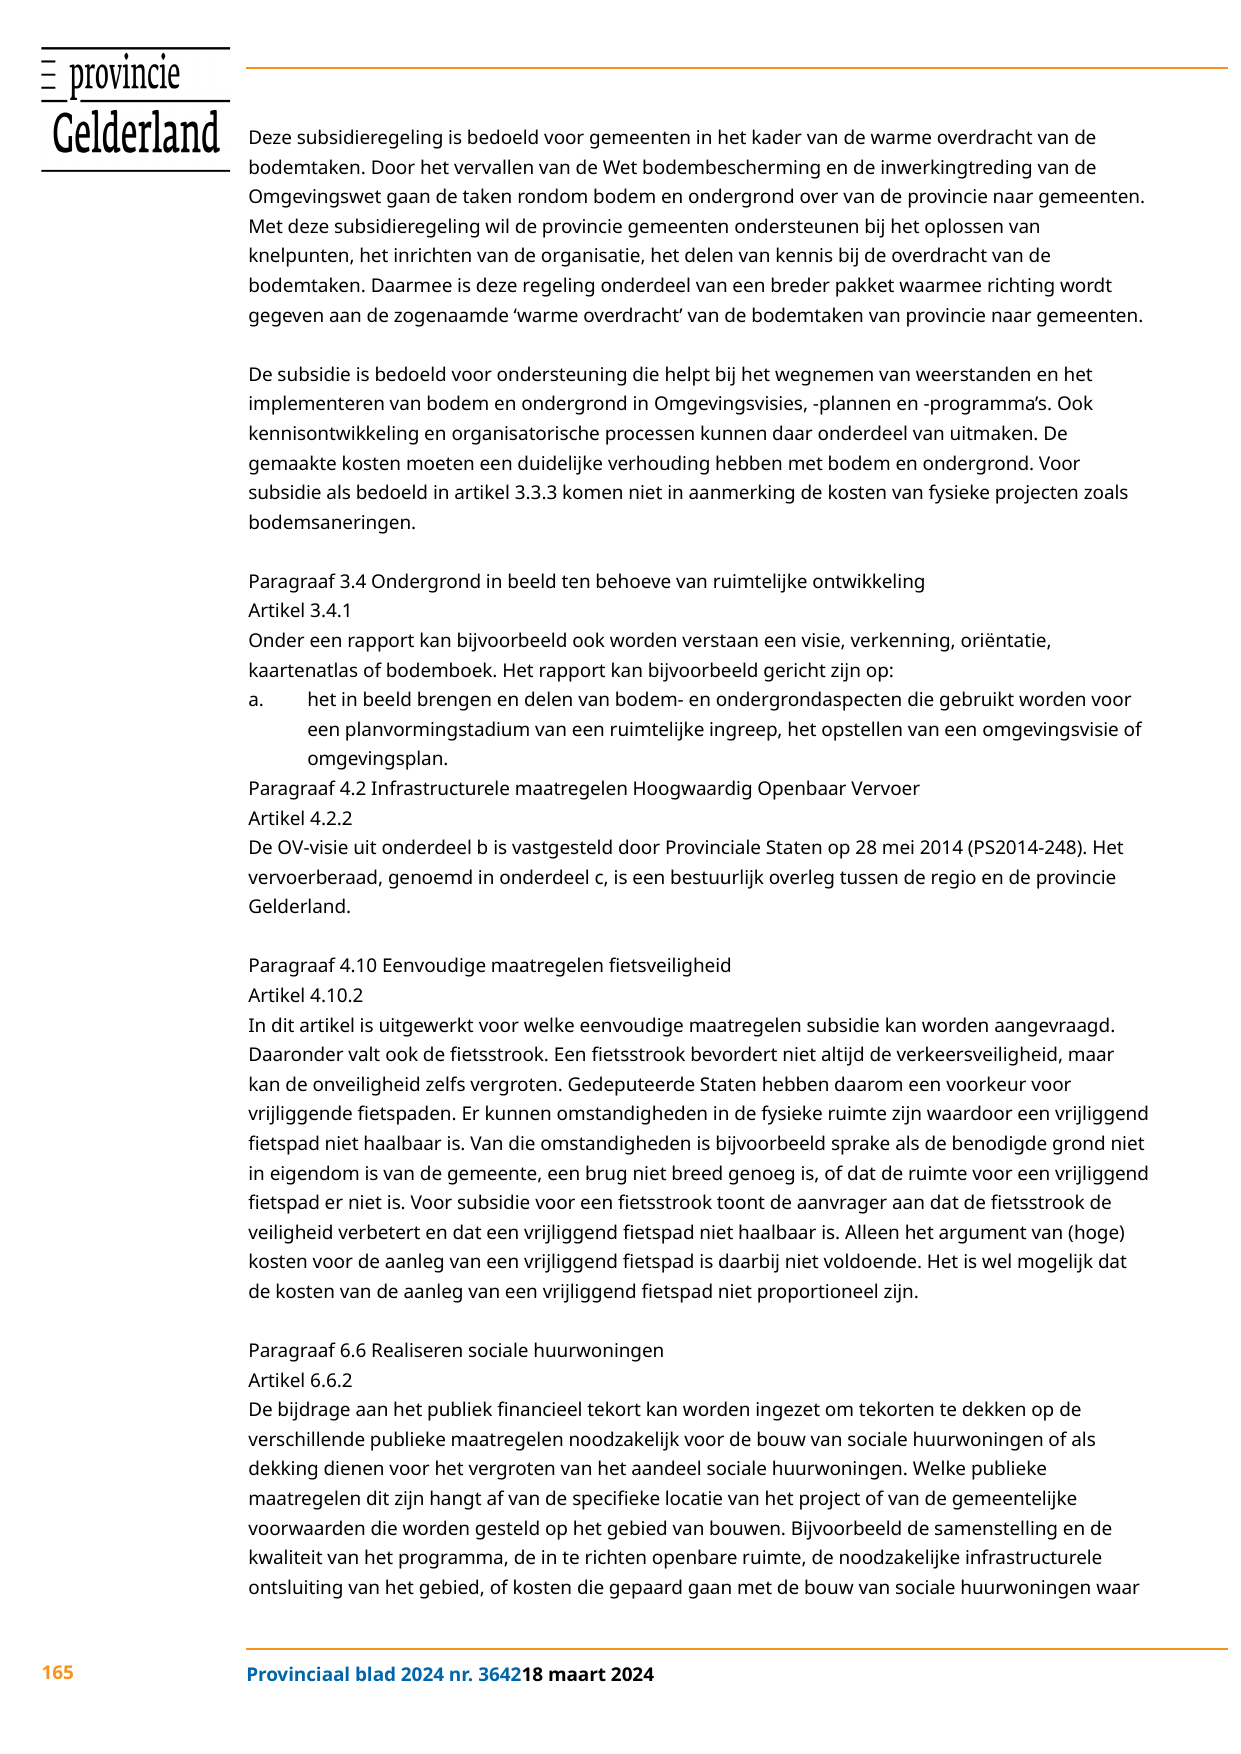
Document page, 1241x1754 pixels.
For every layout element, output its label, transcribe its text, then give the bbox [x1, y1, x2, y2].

text Artikel 3.4.1 [248, 598, 1152, 623]
list het in beeld brengen en delen van bodem- en ondergrondaspecten die gebruikt worden voor een planvormingstadium van een ruimtelijke ingreep, het opstellen van een omgevingsvisie of omgevingsplan. [248, 686, 1152, 771]
text Artikel 4.10.2 [248, 982, 1152, 1008]
text Deze subsidieregeling is bedoeld voor gemeenten in het kader van de warme overdracht van de bodemtaken. Door het vervallen van de Wet bodembescherming en de inwerkingtreding van de Omgevingswet gaan de taken rondom bodem en ondergrond over van de provincie naar gemeenten. Met deze subsidieregeling wil de provincie gemeenten ondersteunen bij het oplossen van knelpunten, het inrichten van de organisatie, het delen van kennis bij de overdracht van de bodemtaken. Daarmee is deze regeling onderdeel van een breder pakket waarmee richting wordt gegeven aan de zogenaamde ‘warme overdracht’ van de bodemtaken van provincie naar gemeenten. [248, 124, 1152, 328]
text Paragraaf 4.10 Eenvoudige maatregelen fietsveiligheid [248, 953, 1152, 978]
text Paragraaf 3.4 Ondergrond in beeld ten behoeve van ruimtelijke ontwikkeling [248, 568, 1152, 594]
text Onder een rapport kan bijvoorbeeld ook worden verstaan een visie, verkenning, oriëntatie, kaartenatlas of bodemboek. Het rapport kan bijvoorbeeld gericht zijn op: [248, 627, 1152, 683]
text Artikel 4.2.2 [248, 805, 1152, 831]
text Paragraaf 6.6 Realiseren sociale huurwoningen [248, 1337, 1152, 1363]
text Artikel 6.6.2 [248, 1367, 1152, 1393]
text De bijdrage aan het publiek financieel tekort kan worden ingezet om tekorten te dekken op de verschillende publieke maatregelen noodzakelijk voor de bouw van sociale huurwoningen of als dekking dienen voor het vergroten van het aandeel sociale huurwoningen. Welke publieke maatregelen dit zijn hangt af van de specifieke locatie van het project of van de gemeentelijke voorwaarden die worden gesteld op het gebied van bouwen. Bijvoorbeeld de samenstelling en de kwaliteit van het programma, de in te richten openbare ruimte, de noodzakelijke infrastructurele ontsluiting van het gebied, of kosten die gepaard gaan met de bouw van sociale huurwoningen waar [248, 1396, 1152, 1600]
picture [41, 47, 231, 172]
text De subsidie is bedoeld voor ondersteuning die helpt bij het wegnemen van weerstanden en het implementeren van bodem en ondergrond in Omgevingsvisies, -plannen en -programma’s. Ook kennisontwikkeling en organisatorische processen kunnen daar onderdeel van uitmaken. De gemaakte kosten moeten een duidelijke verhouding hebben met bodem en ondergrond. Voor subsidie als bedoeld in artikel 3.3.3 komen niet in aanmerking de kosten van fysieke projecten zoals bodemsaneringen. [248, 361, 1152, 535]
text In dit artikel is uitgewerkt voor welke eenvoudige maatregelen subsidie kan worden aangevraagd. Daaronder valt ook de fietsstrook. Een fietsstrook bevordert niet altijd de verkeersveiligheid, maar kan de onveiligheid zelfs vergroten. Gedeputeerde Staten hebben daarom een voorkeur voor vrijliggende fietspaden. Er kunnen omstandigheden in de fysieke ruimte zijn waardoor een vrijliggend fietspad niet haalbaar is. Van die omstandigheden is bijvoorbeeld sprake als de benodigde grond niet in eigendom is van de gemeente, een brug niet breed genoeg is, of dat de ruimte voor een vrijliggend fietspad er niet is. Voor subsidie voor een fietsstrook toont de aanvrager aan dat de fietsstrook de veiligheid verbetert en dat een vrijliggend fietspad niet haalbaar is. Alleen het argument van (hoge) kosten voor de aanleg van een vrijliggend fietspad is daarbij niet voldoende. Het is wel mogelijk dat de kosten van de aanleg van een vrijliggend fietspad niet proportioneel zijn. [248, 1012, 1152, 1304]
text De OV-visie uit onderdeel b is vastgesteld door Provinciale Staten op 28 mei 2014 (PS2014-248). Het vervoerberaad, genoemd in onderdeel c, is een bestuurlijk overleg tussen de regio en de provincie Gelderland. [248, 834, 1152, 919]
text Paragraaf 4.2 Infrastructurele maatregelen Hoogwaardig Openbaar Vervoer [248, 775, 1152, 801]
